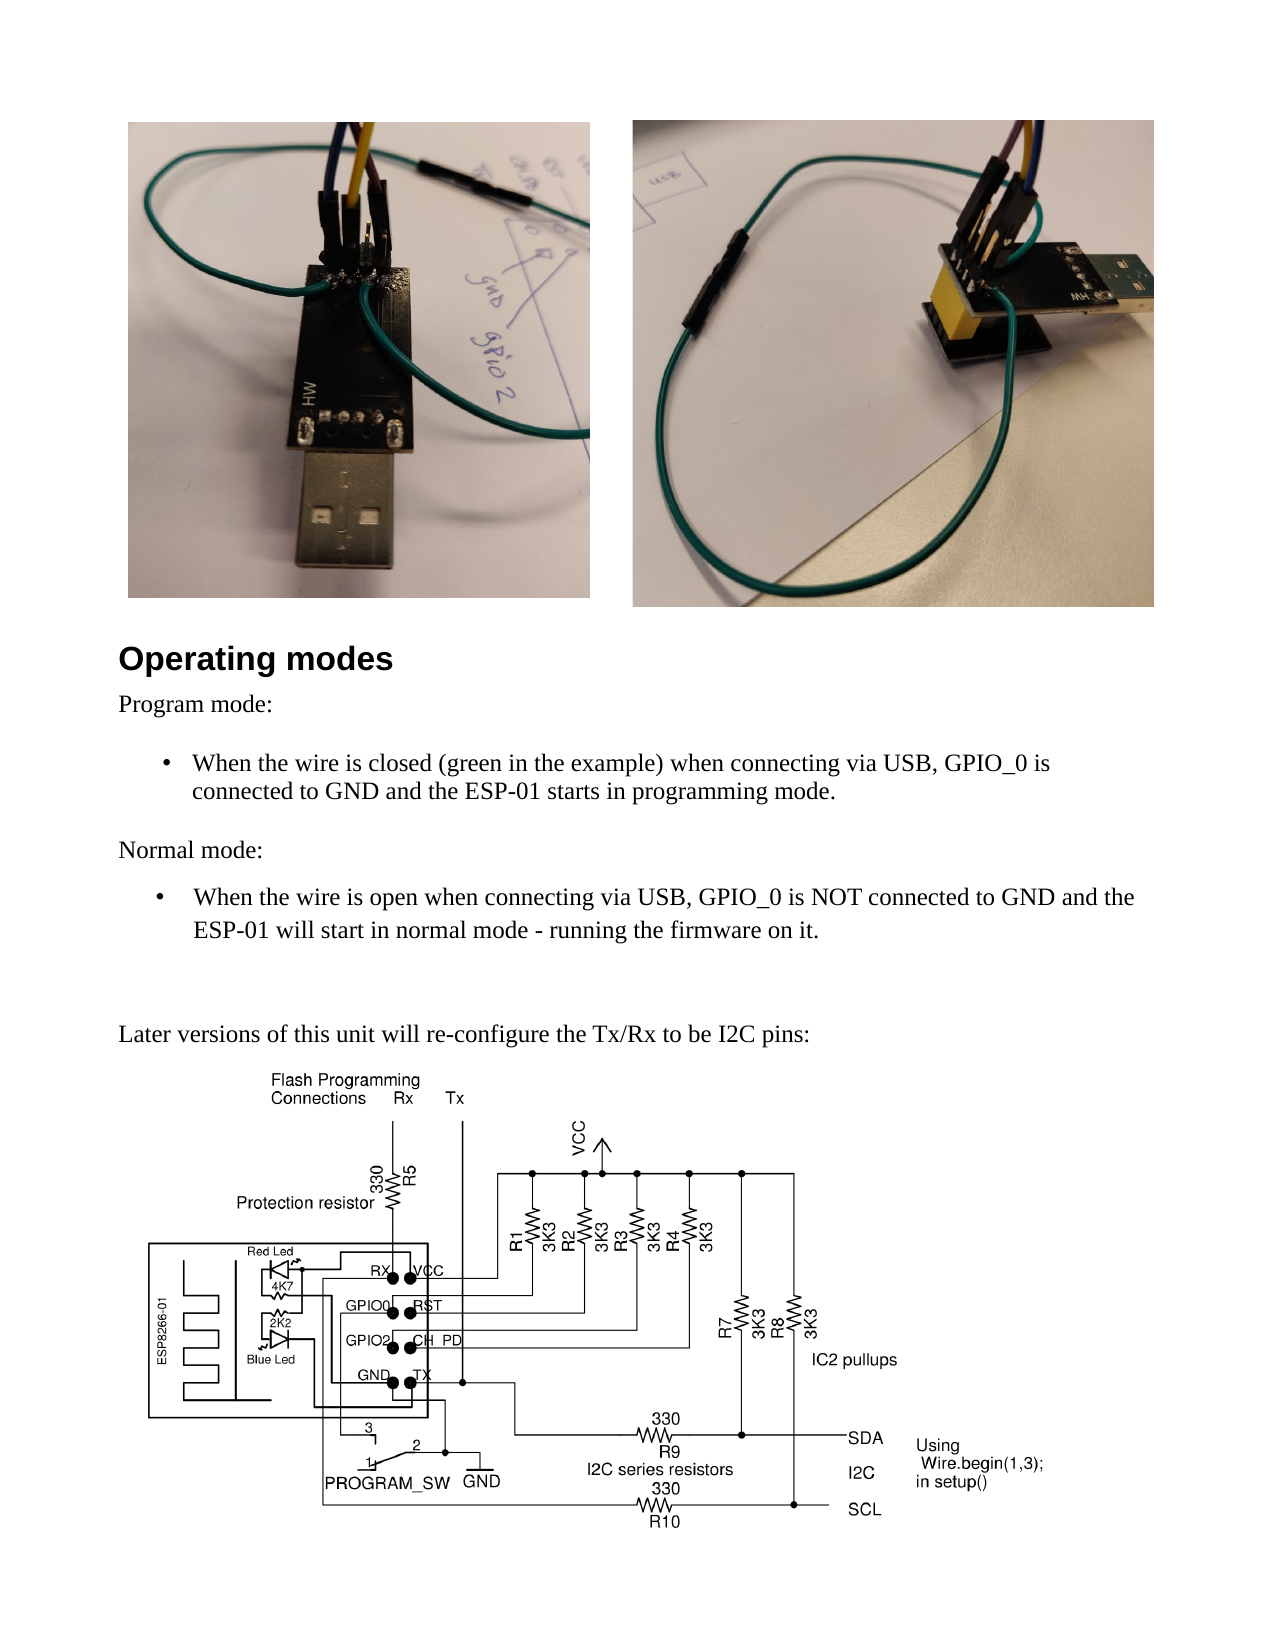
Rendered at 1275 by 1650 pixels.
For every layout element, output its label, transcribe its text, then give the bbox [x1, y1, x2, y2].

list When the wire is closed (green in the example) when connecting via USB, GPIO_0 is connected to GND and the ESP-01 starts in programming mode. [162, 748, 1157, 805]
text Normal mode: [118, 835, 1157, 863]
list When the wire is open when connecting via USB, GPIO_0 is NOT connected to GND and the ESP-01 will start in normal mode - running the firmware on it. [156, 882, 1157, 944]
text Later versions of this unit will re-configure the Tx/Rx to be I2C pins: [118, 1019, 1157, 1048]
subtitle Operating modes [118, 638, 1157, 677]
picture [121, 1057, 1064, 1545]
text Program mode: [118, 689, 1157, 718]
picture [128, 122, 590, 598]
picture [632, 120, 1154, 607]
